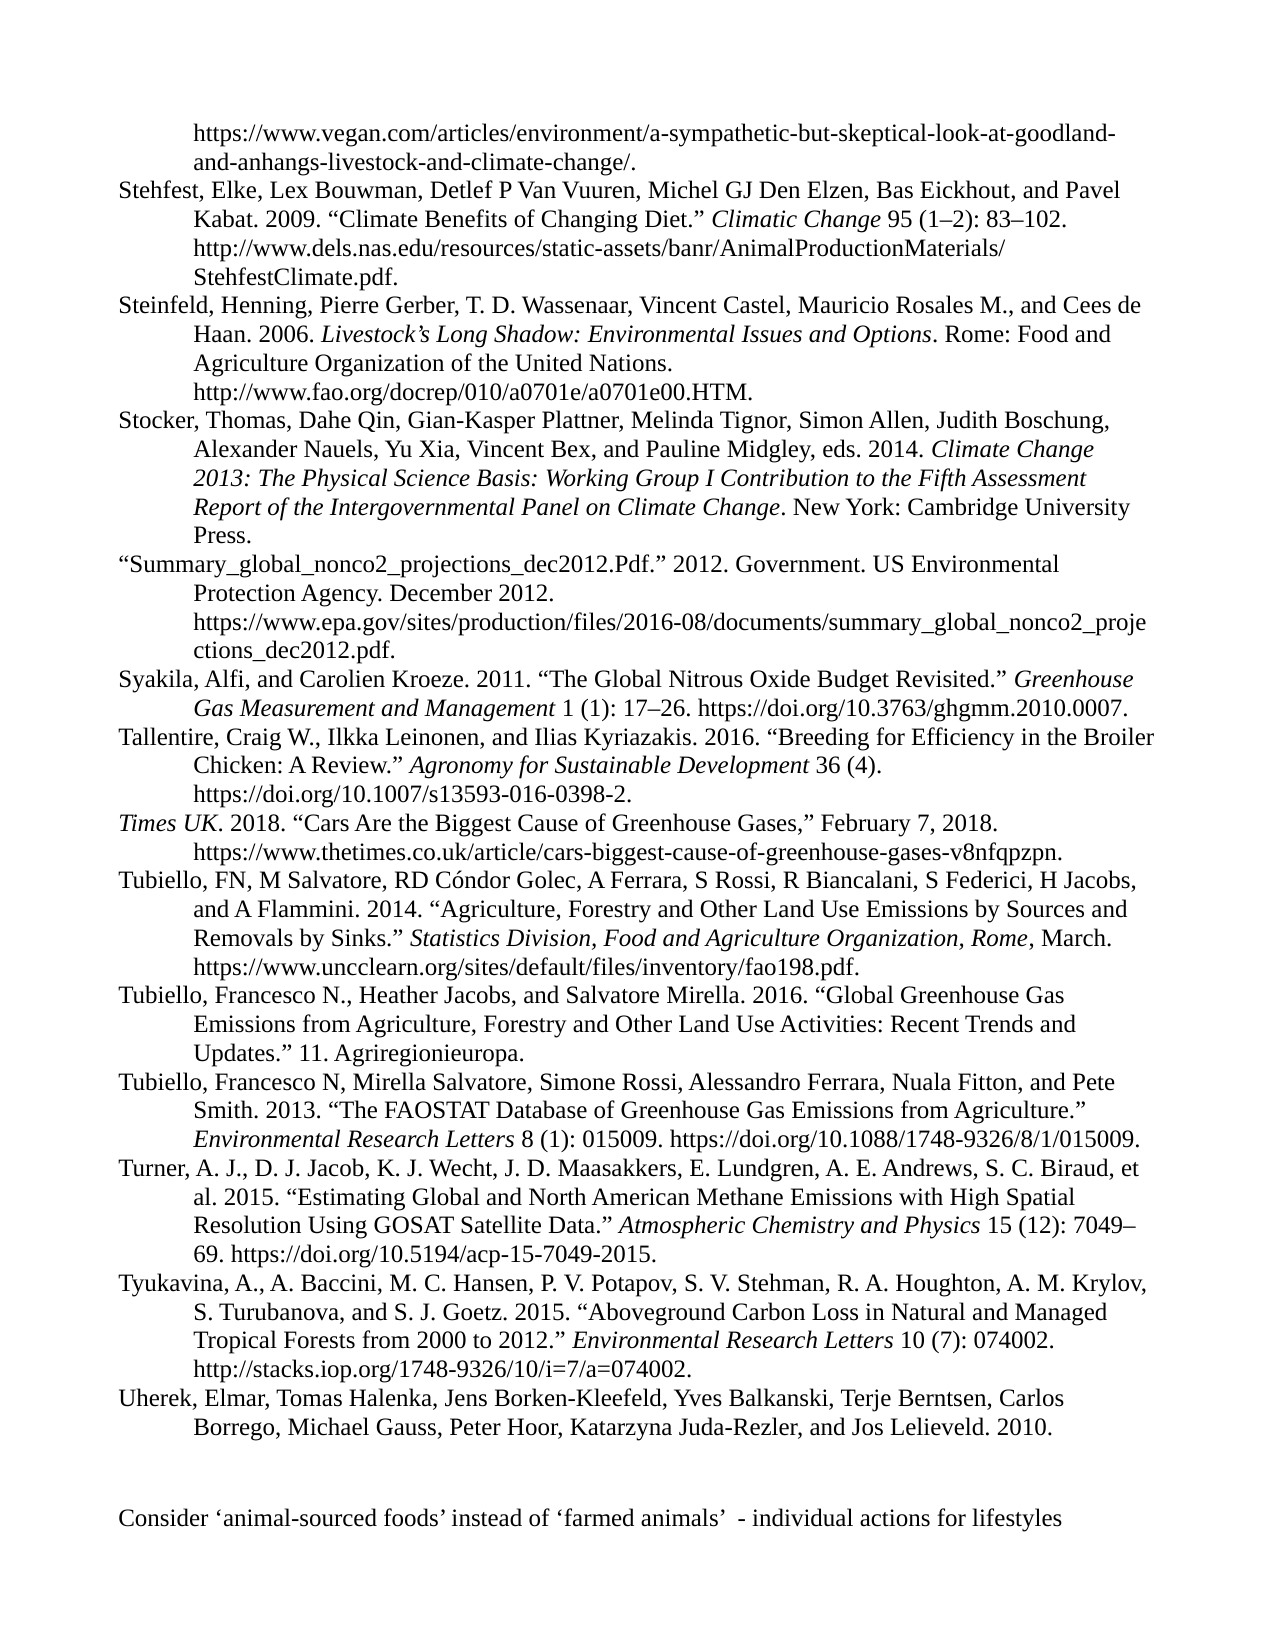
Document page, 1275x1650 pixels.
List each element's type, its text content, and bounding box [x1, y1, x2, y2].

text Uherek, Elmar, Tomas Halenka, Jens Borken-Kleefeld, Yves Balkanski, Terje Berntsen, Carlos Borrego, Michael Gauss, Peter Hoor, Katarzyna Juda-Rezler, and Jos Lelieveld. 2010. [118, 1383, 1157, 1441]
text Turner, A. J., D. J. Jacob, K. J. Wecht, J. D. Maasakkers, E. Lundgren, A. E. Andrews, S. C. Biraud, et al. 2015. “Estimating Global and North American Methane Emissions with High Spatial Resolution Using GOSAT Satellite Data.” Atmospheric Chemistry and Physics 15 (12): 7049–69. https://doi.org/10.5194/acp-15-7049-2015. [118, 1153, 1157, 1268]
text Tyukavina, A., A. Baccini, M. C. Hansen, P. V. Potapov, S. V. Stehman, R. A. Houghton, A. M. Krylov, S. Turubanova, and S. J. Goetz. 2015. “Aboveground Carbon Loss in Natural and Managed Tropical Forests from 2000 to 2012.” Environmental Research Letters 10 (7): 074002. http://stacks.iop.org/1748-9326/10/i=7/a=074002. [118, 1268, 1157, 1383]
text https://www.vegan.com/articles/environment/a-sympathetic-but-skeptical-look-at-goodland-and-anhangs-livestock-and-climate-change/. [118, 118, 1157, 176]
text Tallentire, Craig W., Ilkka Leinonen, and Ilias Kyriazakis. 2016. “Breeding for Efficiency in the Broiler Chicken: A Review.” Agronomy for Sustainable Development 36 (4). https://doi.org/10.1007/s13593-016-0398-2. [118, 722, 1157, 808]
text Stocker, Thomas, Dahe Qin, Gian-Kasper Plattner, Melinda Tignor, Simon Allen, Judith Boschung, Alexander Nauels, Yu Xia, Vincent Bex, and Pauline Midgley, eds. 2014. Climate Change 2013: The Physical Science Basis: Working Group I Contribution to the Fifth Assessment Report of the Intergovernmental Panel on Climate Change. New York: Cambridge University Press. [118, 406, 1157, 549]
text Tubiello, Francesco N, Mirella Salvatore, Simone Rossi, Alessandro Ferrara, Nuala Fitton, and Pete Smith. 2013. “The FAOSTAT Database of Greenhouse Gas Emissions from Agriculture.” Environmental Research Letters 8 (1): 015009. https://doi.org/10.1088/1748-9326/8/1/015009. [118, 1067, 1157, 1153]
text Steinfeld, Henning, Pierre Gerber, T. D. Wassenaar, Vincent Castel, Mauricio Rosales M., and Cees de Haan. 2006. Livestock’s Long Shadow: Environmental Issues and Options. Rome: Food and Agriculture Organization of the United Nations. http://www.fao.org/docrep/010/a0701e/a0701e00.HTM. [118, 291, 1157, 406]
text Tubiello, Francesco N., Heather Jacobs, and Salvatore Mirella. 2016. “Global Greenhouse Gas Emissions from Agriculture, Forestry and Other Land Use Activities: Recent Trends and Updates.” 11. Agriregionieuropa. [118, 981, 1157, 1067]
text Tubiello, FN, M Salvatore, RD Cóndor Golec, A Ferrara, S Rossi, R Biancalani, S Federici, H Jacobs, and A Flammini. 2014. “Agriculture, Forestry and Other Land Use Emissions by Sources and Removals by Sinks.” Statistics Division, Food and Agriculture Organization, Rome, March. https://www.uncclearn.org/sites/default/files/inventory/fao198.pdf. [118, 866, 1157, 981]
text Syakila, Alfi, and Carolien Kroeze. 2011. “The Global Nitrous Oxide Budget Revisited.” Greenhouse Gas Measurement and Management 1 (1): 17–26. https://doi.org/10.3763/ghgmm.2010.0007. [118, 664, 1157, 722]
text “Summary_global_nonco2_projections_dec2012.Pdf.” 2012. Government. US Environmental Protection Agency. December 2012. https://www.epa.gov/sites/production/files/2016-08/documents/summary_global_nonco2_projections_dec2012.pdf. [118, 549, 1157, 664]
text Stehfest, Elke, Lex Bouwman, Detlef P Van Vuuren, Michel GJ Den Elzen, Bas Eickhout, and Pavel Kabat. 2009. “Climate Benefits of Changing Diet.” Climatic Change 95 (1–2): 83–102. http://www.dels.nas.edu/resources/static-assets/banr/AnimalProductionMaterials/StehfestClimate.pdf. [118, 176, 1157, 291]
text Times UK. 2018. “Cars Are the Biggest Cause of Greenhouse Gases,” February 7, 2018. https://www.thetimes.co.uk/article/cars-biggest-cause-of-greenhouse-gases-v8nfqpzpn. [118, 808, 1157, 866]
